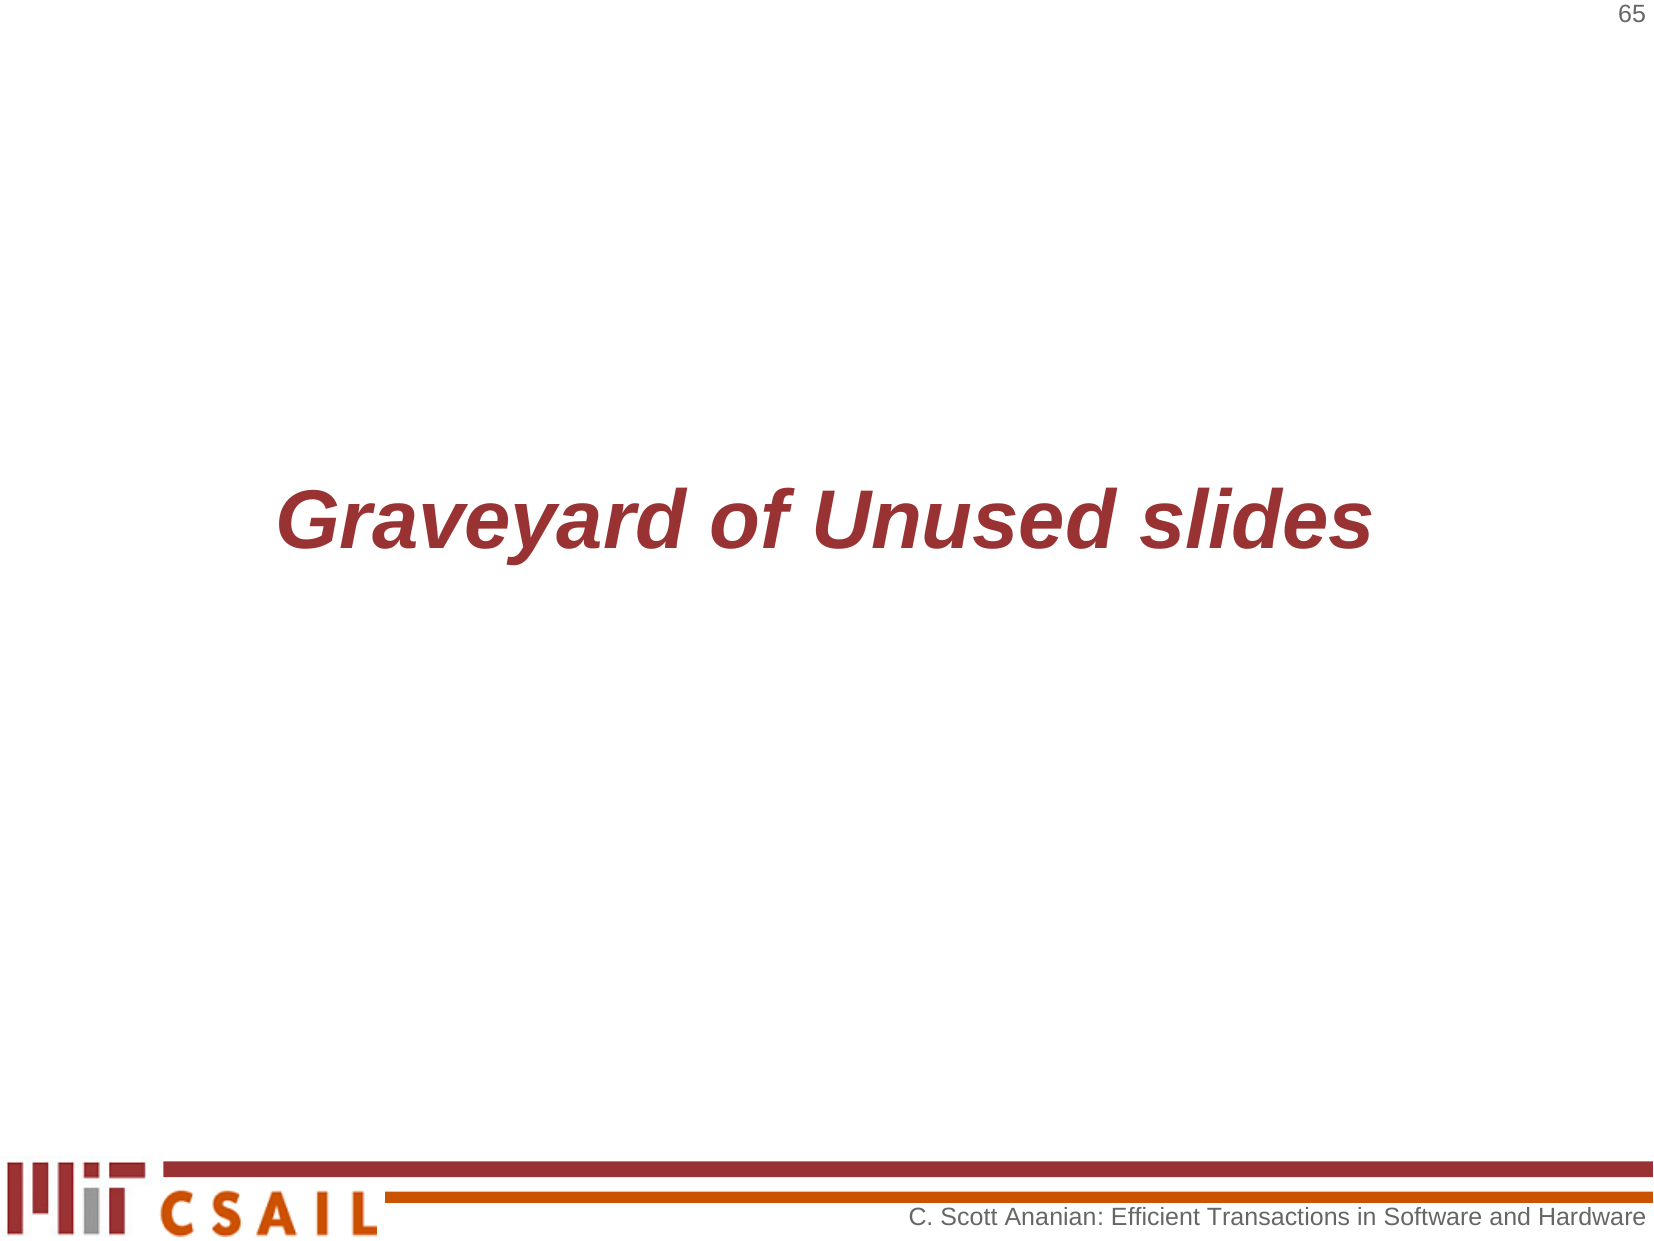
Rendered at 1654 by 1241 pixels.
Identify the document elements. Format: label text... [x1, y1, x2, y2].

picture [0, 1155, 377, 1237]
title Graveyard of Unused slides [51, 416, 1600, 624]
